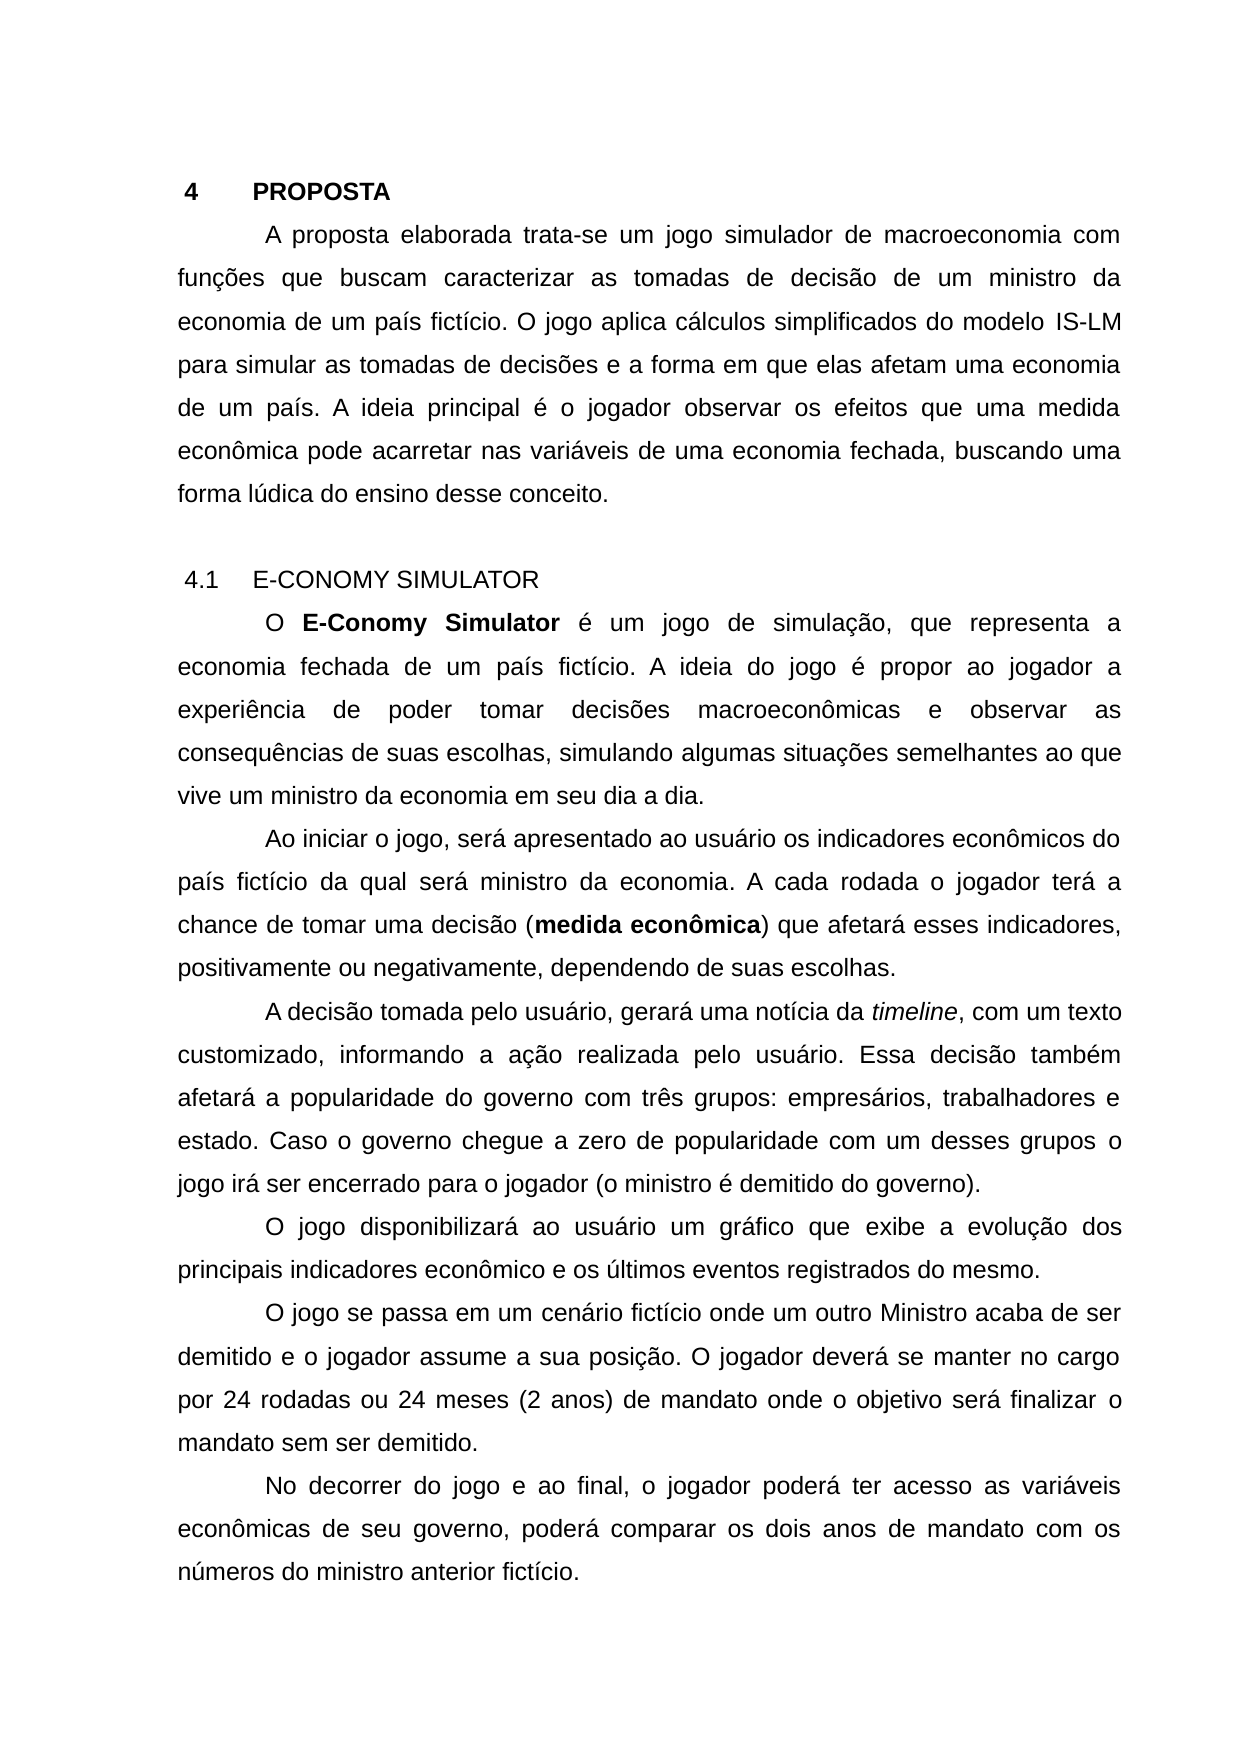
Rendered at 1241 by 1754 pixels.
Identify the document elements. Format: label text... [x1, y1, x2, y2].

text A proposta elaborada trata-se um jogo simulador de macroeconomia com funções que buscam caracterizar as tomadas de decisão de um ministro da economia de um país fictício. O jogo aplica cálculos simplificados do modelo IS-LM para simular as tomadas de decisões e a forma em que elas afetam uma economia de um país. A ideia principal é o jogador observar os efeitos que uma medida econômica pode acarretar nas variáveis de uma economia fechada, buscando uma forma lúdica do ensino desse conceito. [177, 220, 1122, 508]
text O E-Conomy Simulator é um jogo de simulação, que representa a economia fechada de um país fictício. A ideia do jogo é propor ao jogador a experiência de poder tomar decisões macroeconômicas e observar as consequências de suas escolhas, simulando algumas situações semelhantes ao que vive um ministro da economia em seu dia a dia. [177, 608, 1122, 810]
text Ao iniciar o jogo, será apresentado ao usuário os indicadores econômicos do país fictício da qual será ministro da economia. A cada rodada o jogador terá a chance de tomar uma decisão (medida econômica) que afetará esses indicadores, positivamente ou negativamente, dependendo de suas escolhas. [177, 824, 1122, 982]
text A decisão tomada pelo usuário, gerará uma notícia da timeline, com um texto customizado, informando a ação realizada pelo usuário. Essa decisão também afetará a popularidade do governo com três grupos: empresários, trabalhadores e estado. Caso o governo chegue a zero de popularidade com um desses grupos o jogo irá ser encerrado para o jogador (o ministro é demitido do governo). [177, 997, 1122, 1198]
subtitle Proposta [177, 177, 1122, 206]
text No decorrer do jogo e ao final, o jogador poderá ter acesso as variáveis econômicas de seu governo, poderá comparar os dois anos de mandato com os números do ministro anterior fictício. [177, 1471, 1122, 1586]
text O jogo se passa em um cenário fictício onde um outro Ministro acaba de ser demitido e o jogador assume a sua posição. O jogador deverá se manter no cargo por 24 rodadas ou 24 meses (2 anos) de mandato onde o objetivo será finalizar o mandato sem ser demitido. [177, 1298, 1122, 1457]
text O jogo disponibilizará ao usuário um gráfico que exibe a evolução dos principais indicadores econômico e os últimos eventos registrados do mesmo. [177, 1212, 1122, 1284]
subtitle E-Conomy Simulator [177, 565, 1122, 594]
